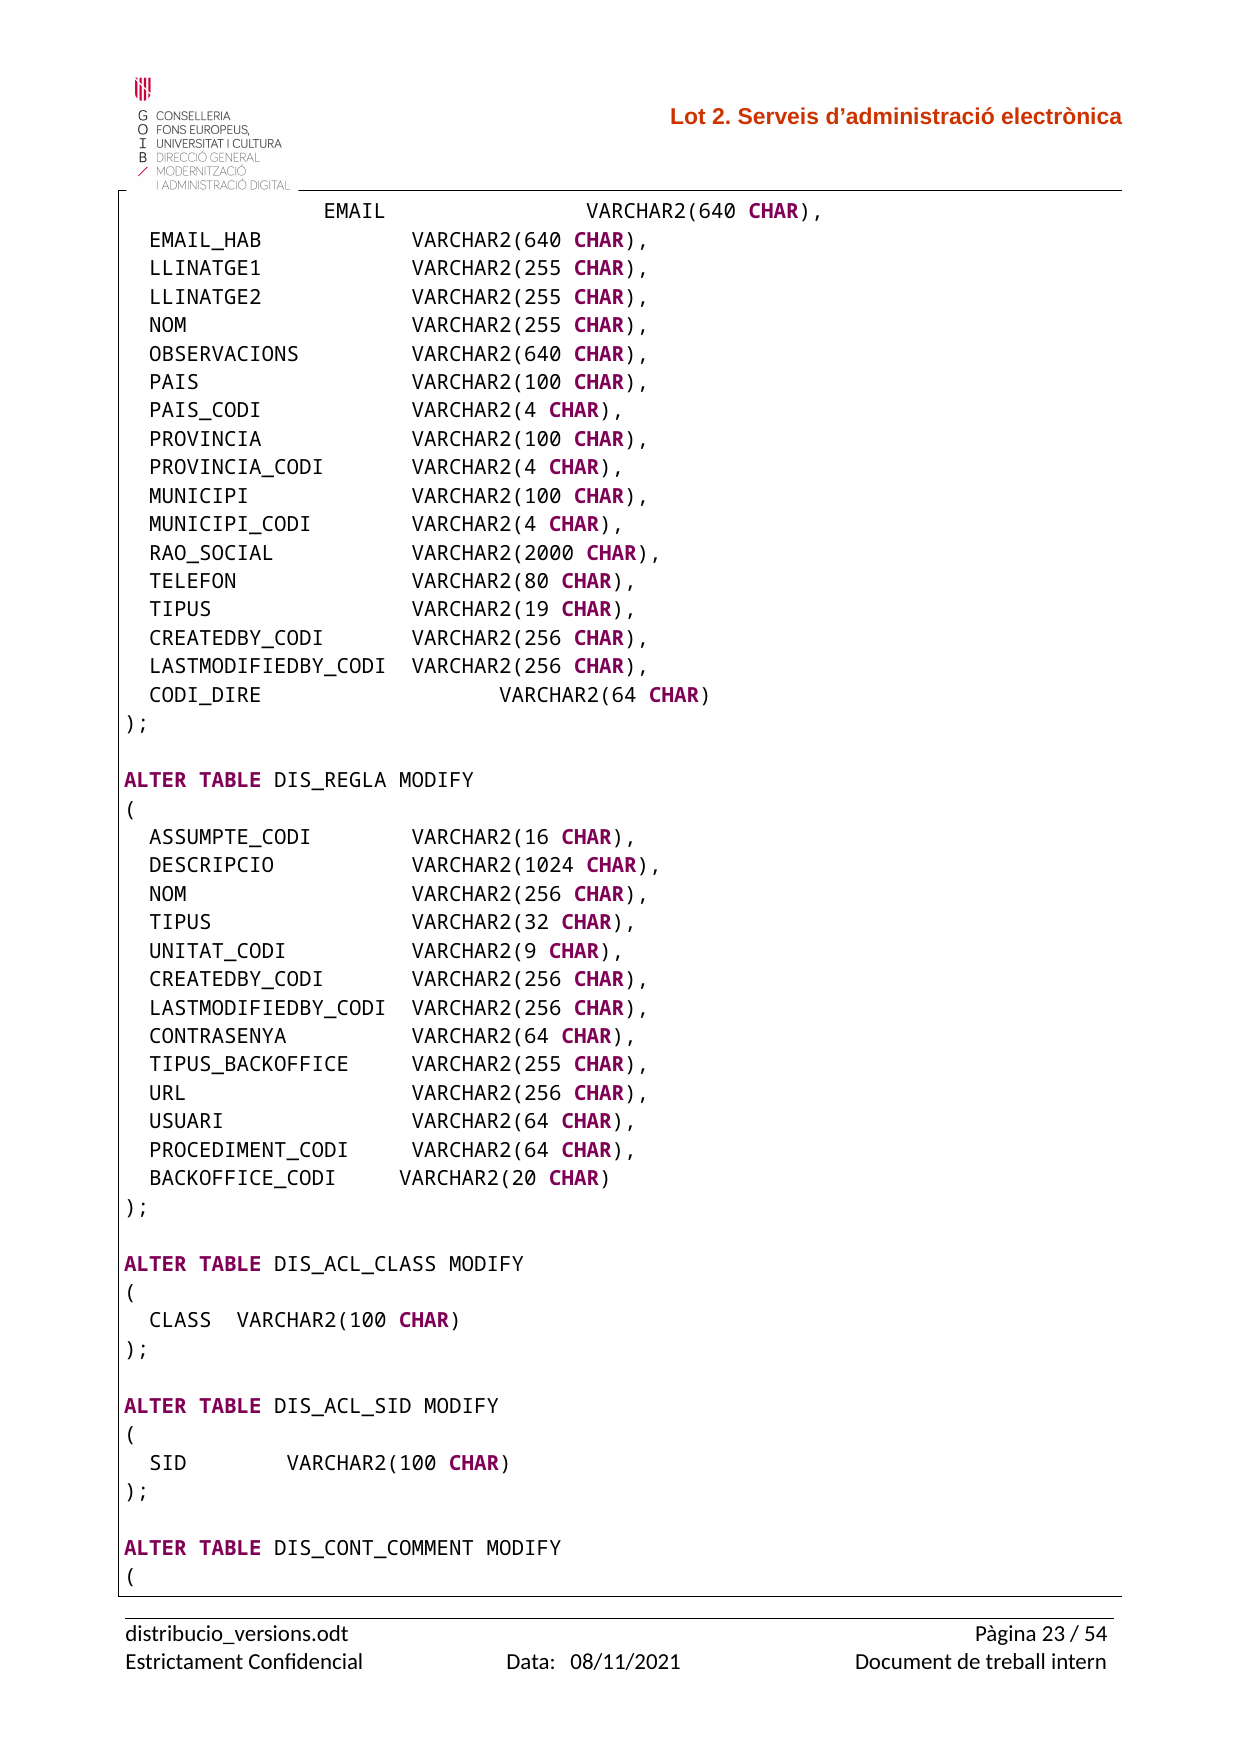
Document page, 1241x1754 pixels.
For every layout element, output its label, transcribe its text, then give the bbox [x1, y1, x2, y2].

table_header EMAIL VARCHAR2(640 CHAR), EMAIL_HAB VARCHAR2(640 CHAR), LLINATGE1 VARCHAR2(255 CHAR), LLINATGE2 VARCHAR2(255 CHAR), NOM VARCHAR2(255 CHAR), OBSERVACIONS VARCHAR2(640 CHAR), PAIS VARCHAR2(100 CHAR), PAIS_CODI VARCHAR2(4 CHAR), PROVINCIA VARCHAR2(100 CHAR), PROVINCIA_CODI VARCHAR2(4 CHAR), MUNICIPI VARCHAR2(100 CHAR), MUNICIPI_CODI VARCHAR2(4 CHAR), RAO_SOCIAL VARCHAR2(2000 CHAR), TELEFON VARCHAR2(80 CHAR), TIPUS VARCHAR2(19 CHAR), CREATEDBY_CODI VARCHAR2(256 CHAR), LASTMODIFIEDBY_CODI VARCHAR2(256 CHAR), CODI_DIRE VARCHAR2(64 CHAR) ); ALTER TABLE DIS_REGLA MODIFY ( ASSUMPTE_CODI VARCHAR2(16 CHAR), DESCRIPCIO VARCHAR2(1024 CHAR), NOM VARCHAR2(256 CHAR), TIPUS VARCHAR2(32 CHAR), UNITAT_CODI VARCHAR2(9 CHAR), CREATEDBY_CODI VARCHAR2(256 CHAR), LASTMODIFIEDBY_CODI VARCHAR2(256 CHAR), CONTRASENYA VARCHAR2(64 CHAR), TIPUS_BACKOFFICE VARCHAR2(255 CHAR), URL VARCHAR2(256 CHAR), USUARI VARCHAR2(64 CHAR), PROCEDIMENT_CODI VARCHAR2(64 CHAR), BACKOFFICE_CODI VARCHAR2(20 CHAR) ); ALTER TABLE DIS_ACL_CLASS MODIFY ( CLASS VARCHAR2(100 CHAR) ); ALTER TABLE DIS_ACL_SID MODIFY ( SID VARCHAR2(100 CHAR) ); ALTER TABLE DIS_CONT_COMMENT MODIFY ( [119, 191, 1122, 1596]
picture [126, 70, 299, 197]
